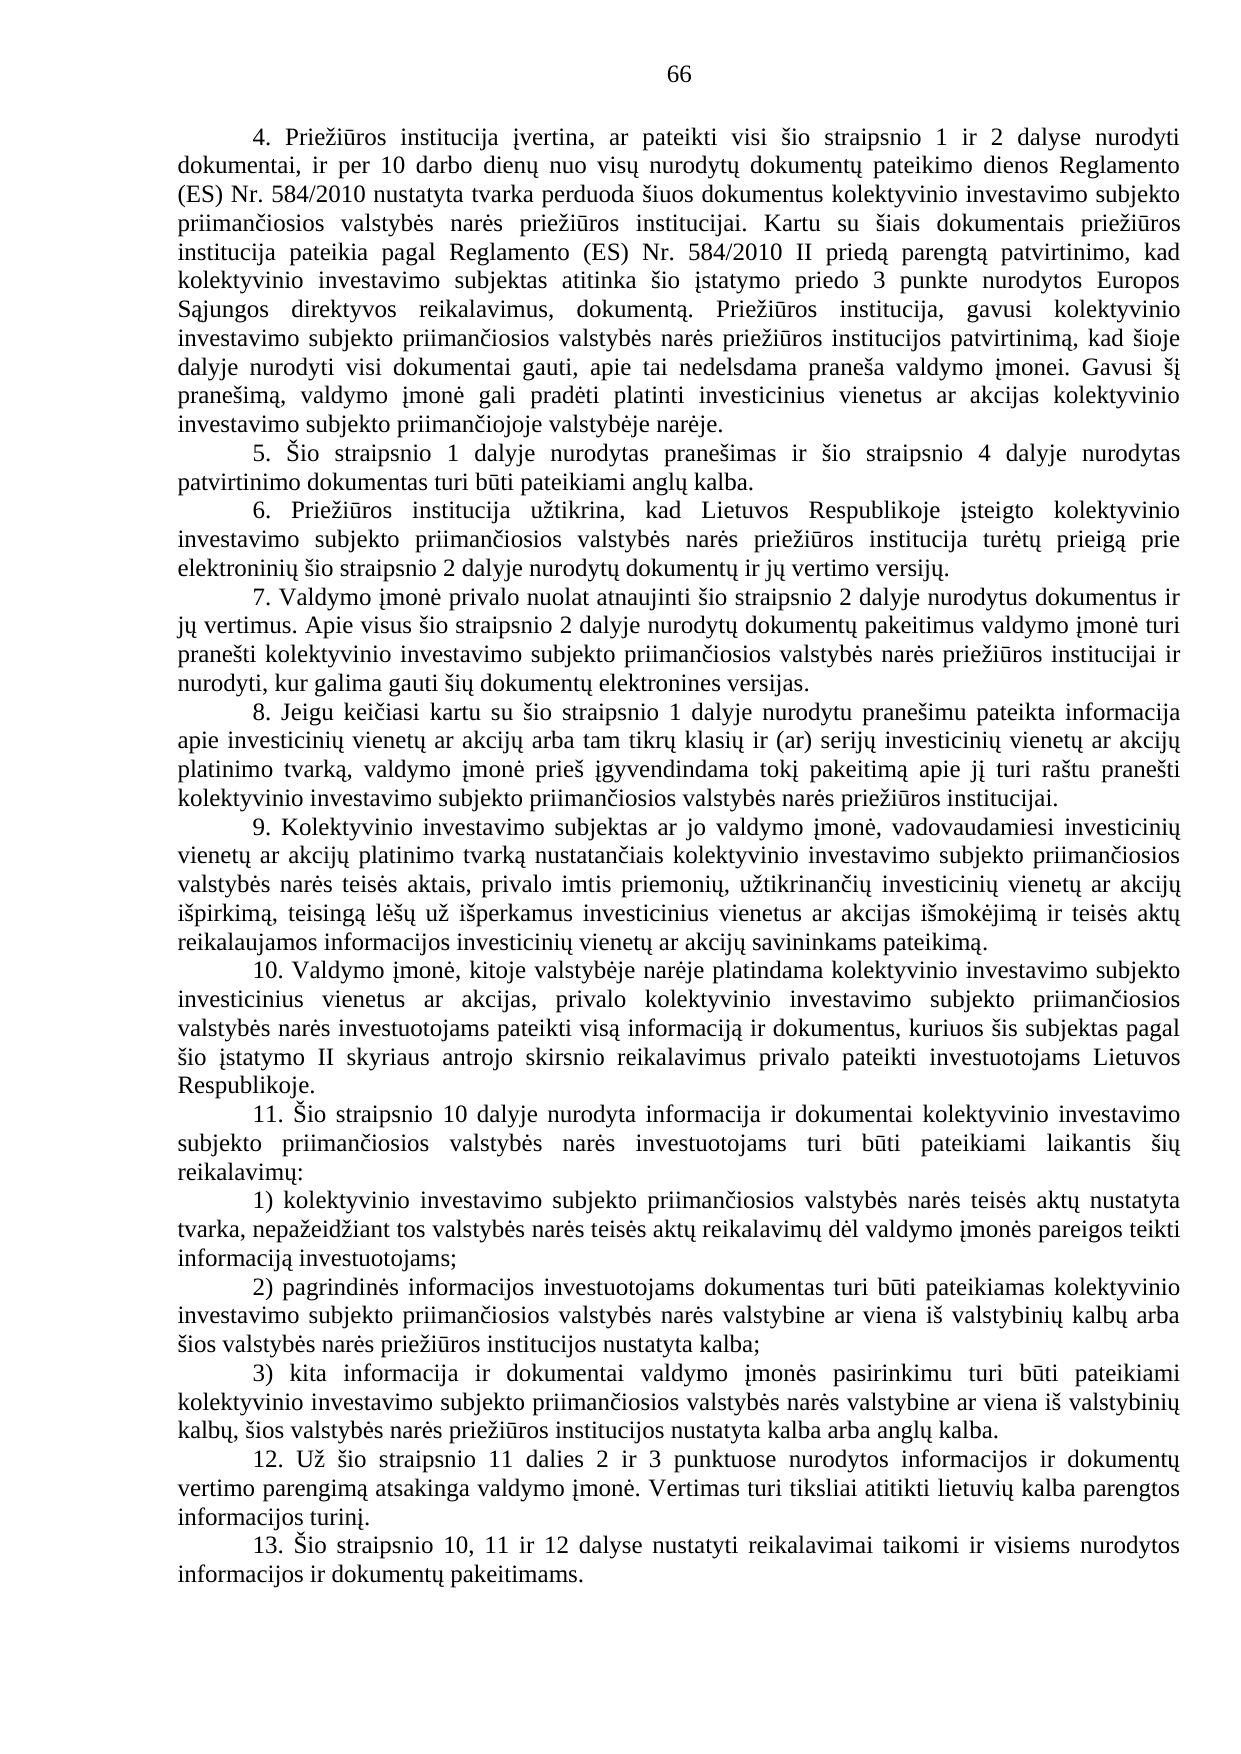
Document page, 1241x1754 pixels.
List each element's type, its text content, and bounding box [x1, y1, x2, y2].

text 1) kolektyvinio investavimo subjekto priimančiosios valstybės narės teisės aktų nustatyta tvarka, nepažeidžiant tos valstybės narės teisės aktų reikalavimų dėl valdymo įmonės pareigos teikti informaciją investuotojams; [177, 1186, 1181, 1272]
text 9. Kolektyvinio investavimo subjektas ar jo valdymo įmonė, vadovaudamiesi investicinių vienetų ar akcijų platinimo tvarką nustatančiais kolektyvinio investavimo subjekto priimančiosios valstybės narės teisės aktais, privalo imtis priemonių, užtikrinančių investicinių vienetų ar akcijų išpirkimą, teisingą lėšų už išperkamus investicinius vienetus ar akcijas išmokėjimą ir teisės aktų reikalaujamos informacijos investicinių vienetų ar akcijų savininkams pateikimą. [177, 812, 1181, 956]
text 10. Valdymo įmonė, kitoje valstybėje narėje platindama kolektyvinio investavimo subjekto investicinius vienetus ar akcijas, privalo kolektyvinio investavimo subjekto priimančiosios valstybės narės investuotojams pateikti visą informaciją ir dokumentus, kuriuos šis subjektas pagal šio įstatymo II skyriaus antrojo skirsnio reikalavimus privalo pateikti investuotojams Lietuvos Respublikoje. [177, 956, 1181, 1099]
text 7. Valdymo įmonė privalo nuolat atnaujinti šio straipsnio 2 dalyje nurodytus dokumentus ir jų vertimus. Apie visus šio straipsnio 2 dalyje nurodytų dokumentų pakeitimus valdymo įmonė turi pranešti kolektyvinio investavimo subjekto priimančiosios valstybės narės priežiūros institucijai ir nurodyti, kur galima gauti šių dokumentų elektronines versijas. [177, 582, 1181, 697]
text 4. Priežiūros institucija įvertina, ar pateikti visi šio straipsnio 1 ir 2 dalyse nurodyti dokumentai, ir per 10 darbo dienų nuo visų nurodytų dokumentų pateikimo dienos Reglamento (ES) Nr. 584/2010 nustatyta tvarka perduoda šiuos dokumentus kolektyvinio investavimo subjekto priimančiosios valstybės narės priežiūros institucijai. Kartu su šiais dokumentais priežiūros institucija pateikia pagal Reglamento (ES) Nr. 584/2010 II priedą parengtą patvirtinimo, kad kolektyvinio investavimo subjektas atitinka šio įstatymo priedo 3 punkte nurodytos Europos Sąjungos direktyvos reikalavimus, dokumentą. Priežiūros institucija, gavusi kolektyvinio investavimo subjekto priimančiosios valstybės narės priežiūros institucijos patvirtinimą, kad šioje dalyje nurodyti visi dokumentai gauti, apie tai nedelsdama praneša valdymo įmonei. Gavusi šį pranešimą, valdymo įmonė gali pradėti platinti investicinius vienetus ar akcijas kolektyvinio investavimo subjekto priimančiojoje valstybėje narėje. [177, 122, 1181, 438]
text 3) kita informacija ir dokumentai valdymo įmonės pasirinkimu turi būti pateikiami kolektyvinio investavimo subjekto priimančiosios valstybės narės valstybine ar viena iš valstybinių kalbų, šios valstybės narės priežiūros institucijos nustatyta kalba arba anglų kalba. [177, 1358, 1181, 1444]
text 13. Šio straipsnio 10, 11 ir 12 dalyse nustatyti reikalavimai taikomi ir visiems nurodytos informacijos ir dokumentų pakeitimams. [177, 1531, 1181, 1588]
text 6. Priežiūros institucija užtikrina, kad Lietuvos Respublikoje įsteigto kolektyvinio investavimo subjekto priimančiosios valstybės narės priežiūros institucija turėtų prieigą prie elektroninių šio straipsnio 2 dalyje nurodytų dokumentų ir jų vertimo versijų. [177, 496, 1181, 582]
text 2) pagrindinės informacijos investuotojams dokumentas turi būti pateikiamas kolektyvinio investavimo subjekto priimančiosios valstybės narės valstybine ar viena iš valstybinių kalbų arba šios valstybės narės priežiūros institucijos nustatyta kalba; [177, 1272, 1181, 1358]
text 11. Šio straipsnio 10 dalyje nurodyta informacija ir dokumentai kolektyvinio investavimo subjekto priimančiosios valstybės narės investuotojams turi būti pateikiami laikantis šių reikalavimų: [177, 1099, 1181, 1186]
text 5. Šio straipsnio 1 dalyje nurodytas pranešimas ir šio straipsnio 4 dalyje nurodytas patvirtinimo dokumentas turi būti pateikiami anglų kalba. [177, 438, 1181, 496]
text 8. Jeigu keičiasi kartu su šio straipsnio 1 dalyje nurodytu pranešimu pateikta informacija apie investicinių vienetų ar akcijų arba tam tikrų klasių ir (ar) serijų investicinių vienetų ar akcijų platinimo tvarką, valdymo įmonė prieš įgyvendindama tokį pakeitimą apie jį turi raštu pranešti kolektyvinio investavimo subjekto priimančiosios valstybės narės priežiūros institucijai. [177, 697, 1181, 812]
text 12. Už šio straipsnio 11 dalies 2 ir 3 punktuose nurodytos informacijos ir dokumentų vertimo parengimą atsakinga valdymo įmonė. Vertimas turi tiksliai atitikti lietuvių kalba parengtos informacijos turinį. [177, 1444, 1181, 1531]
